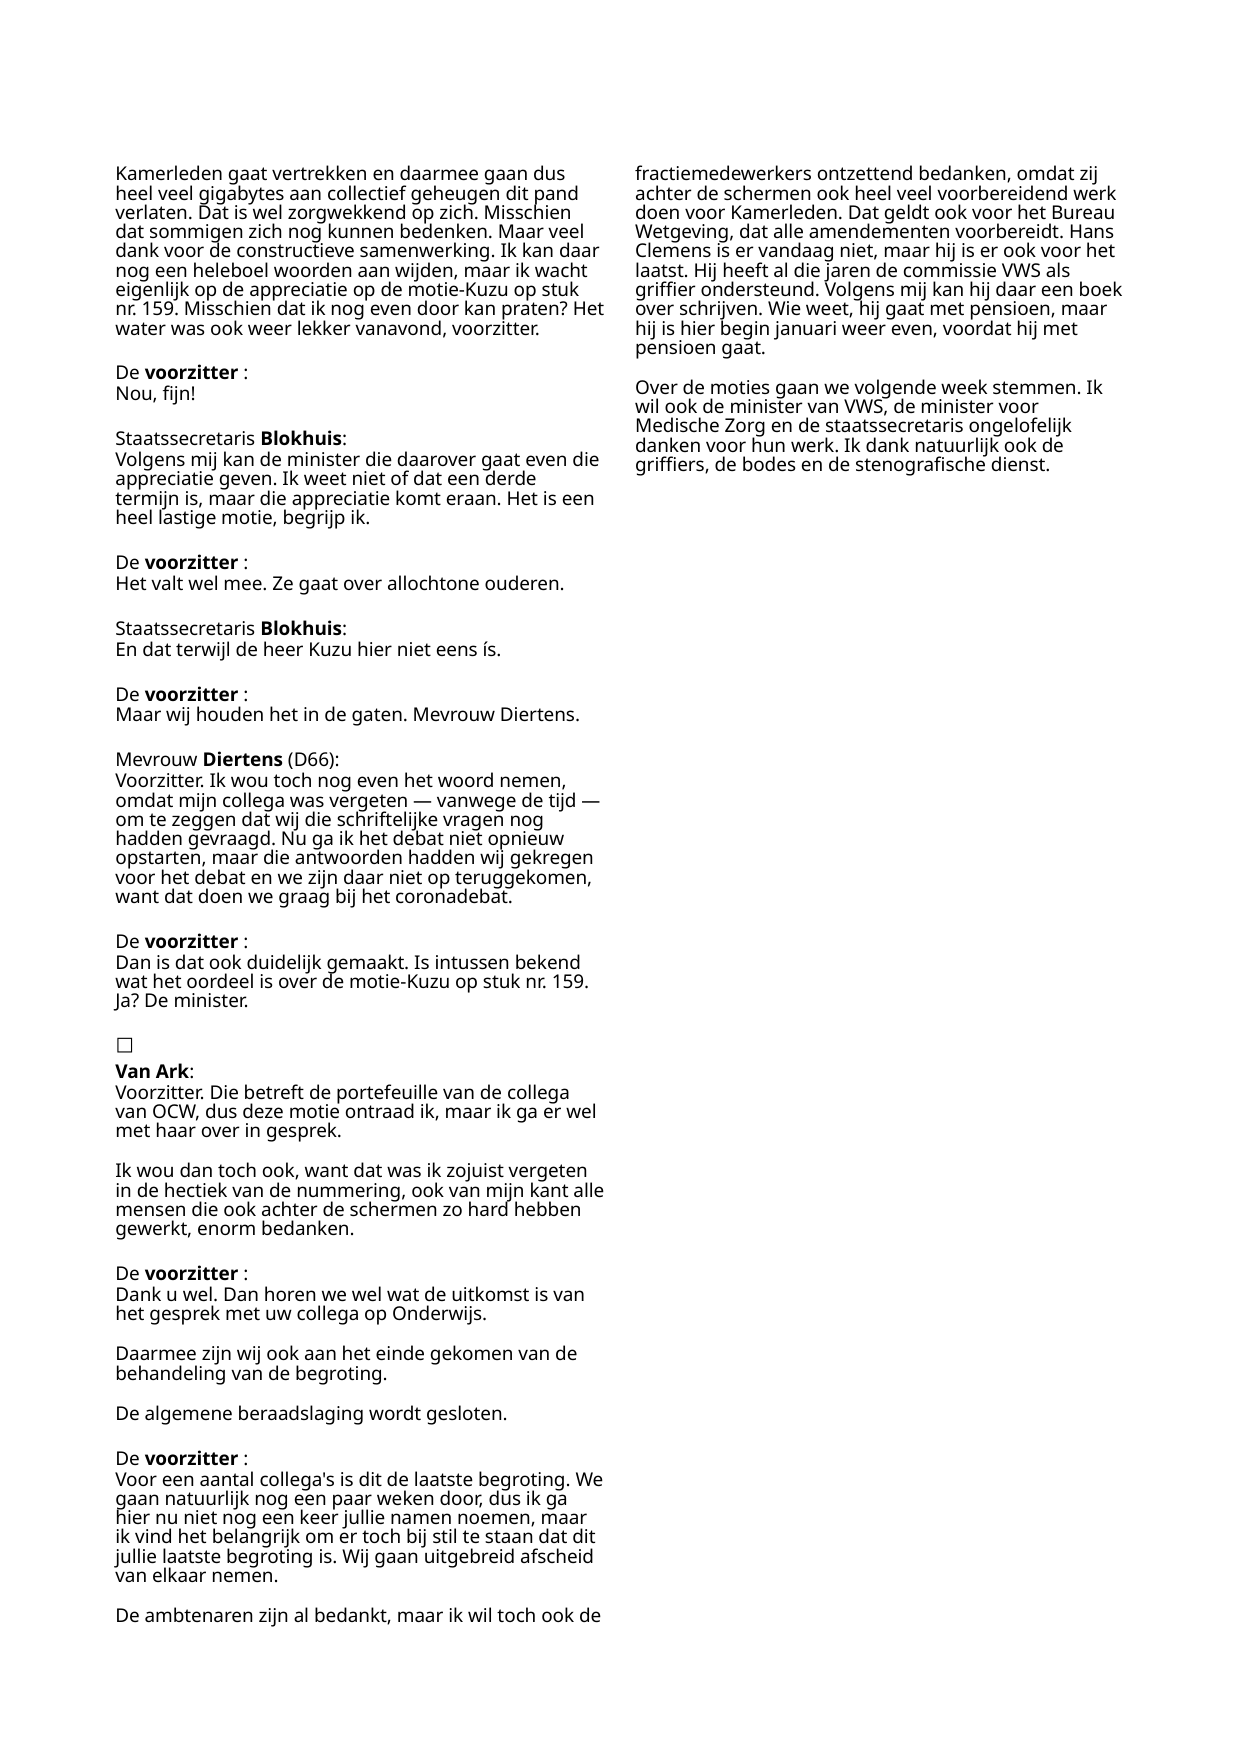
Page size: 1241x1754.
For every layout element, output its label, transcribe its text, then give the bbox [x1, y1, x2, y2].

text De voorzitter : [115, 681, 605, 706]
text Dank u wel. Dan horen we wel wat de uitkomst is van het gesprek met uw collega op Onderwijs. [115, 1286, 605, 1324]
text De voorzitter : [115, 549, 605, 575]
text Mevrouw Diertens (D66): [115, 747, 605, 772]
text De algemene beraadslaging wordt gesloten. [115, 1405, 605, 1424]
text Van Ark: [115, 1058, 605, 1084]
text fractiemedewerkers ontzettend bedanken, omdat zij achter de schermen ook heel veel voorbereidend werk doen voor Kamerleden. Dat geldt ook voor het Bureau Wetgeving, dat alle amendementen voorbereidt. Hans Clemens is er vandaag niet, maar hij is er ook voor het laatst. Hij heeft al die jaren de commissie VWS als griffier ondersteund. Volgens mij kan hij daar een boek over schrijven. Wie weet, hij gaat met pensioen, maar hij is hier begin januari weer even, voordat hij met pensioen gaat. [635, 165, 1125, 358]
text Staatssecretaris Blokhuis: [115, 615, 605, 641]
text Het valt wel mee. Ze gaat over allochtone ouderen. [115, 575, 605, 594]
text De voorzitter : [115, 1445, 605, 1471]
text ⬜ [115, 1032, 605, 1058]
text Daarmee zijn wij ook aan het einde gekomen van de behandeling van de begroting. [115, 1345, 605, 1384]
text Over de moties gaan we volgende week stemmen. Ik wil ook de minister van VWS, de minister voor Medische Zorg en de staatssecretaris ongelofelijk danken voor hun werk. Ik dank natuurlijk ook de griffiers, de bodes en de stenografische dienst. [635, 379, 1125, 475]
text Voor een aantal collega's is dit de laatste begroting. We gaan natuurlijk nog een paar weken door, dus ik ga hier nu niet nog een keer jullie namen noemen, maar ik vind het belangrijk om er toch bij stil te staan dat dit jullie laatste begroting is. Wij gaan uitgebreid afscheid van elkaar nemen. [115, 1471, 605, 1586]
text Voorzitter. Ik wou toch nog even het woord nemen, omdat mijn collega was vergeten — vanwege de tijd — om te zeggen dat wij die schriftelijke vragen nog hadden gevraagd. Nu ga ik het debat niet opnieuw opstarten, maar die antwoorden hadden wij gekregen voor het debat en we zijn daar niet op teruggekomen, want dat doen we graag bij het coronadebat. [115, 772, 605, 907]
text En dat terwijl de heer Kuzu hier niet eens ís. [115, 641, 605, 660]
text Staatssecretaris Blokhuis: [115, 425, 605, 451]
text De voorzitter : [115, 359, 605, 385]
text Ik wou dan toch ook, want dat was ik zojuist vergeten in de hectiek van de nummering, ook van mijn kant alle mensen die ook achter de schermen zo hard hebben gewerkt, enorm bedanken. [115, 1162, 605, 1239]
text De ambtenaren zijn al bedankt, maar ik wil toch ook de [115, 1607, 605, 1626]
text Maar wij houden het in de gaten. Mevrouw Diertens. [115, 706, 605, 726]
text De voorzitter : [115, 1260, 605, 1286]
text Volgens mij kan de minister die daarover gaat even die appreciatie geven. Ik weet niet of dat een derde termijn is, maar die appreciatie komt eraan. Het is een heel lastige motie, begrijp ik. [115, 451, 605, 528]
text Nou, fijn! [115, 385, 605, 404]
text De voorzitter : [115, 928, 605, 954]
text Kamerleden gaat vertrekken en daarmee gaan dus heel veel gigabytes aan collectief geheugen dit pand verlaten. Dat is wel zorgwekkend op zich. Misschien dat sommigen zich nog kunnen bedenken. Maar veel dank voor de constructieve samenwerking. Ik kan daar nog een heleboel woorden aan wijden, maar ik wacht eigenlijk op de appreciatie op de motie-Kuzu op stuk nr. 159. Misschien dat ik nog even door kan praten? Het water was ook weer lekker vanavond, voorzitter. [115, 165, 605, 339]
text Dan is dat ook duidelijk gemaakt. Is intussen bekend wat het oordeel is over de motie-Kuzu op stuk nr. 159. Ja? De minister. [115, 954, 605, 1012]
text Voorzitter. Die betreft de portefeuille van de collega van OCW, dus deze motie ontraad ik, maar ik ga er wel met haar over in gesprek. [115, 1084, 605, 1142]
